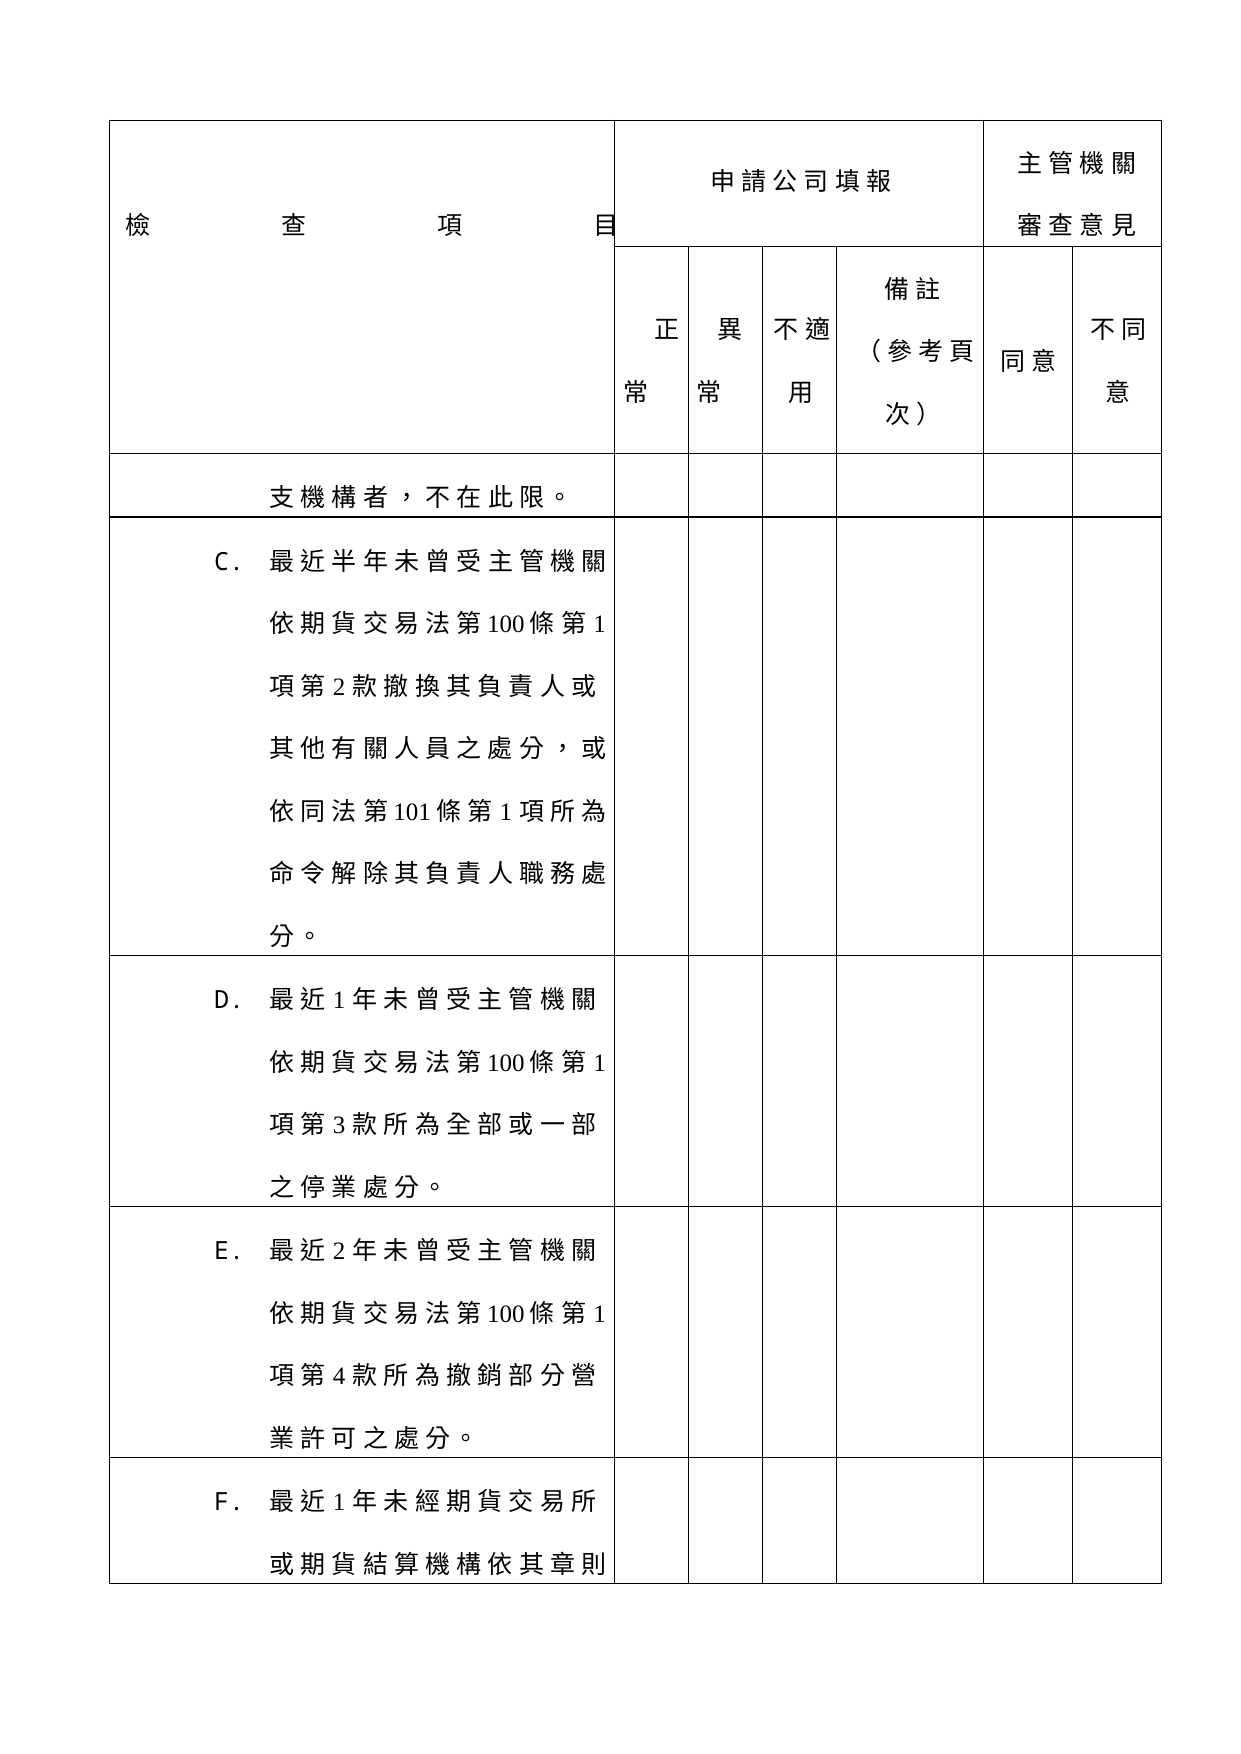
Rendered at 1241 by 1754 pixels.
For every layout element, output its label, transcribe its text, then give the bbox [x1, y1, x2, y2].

table_cell [763, 1207, 836, 1457]
table_cell [763, 1458, 836, 1583]
table_cell [1073, 518, 1161, 955]
table_cell [984, 1458, 1072, 1583]
table_cell [837, 1207, 983, 1457]
table_cell 最近半年未曾受主管機關依期貨交易法第100條第1項第2款撤換其負責人或其他有關人員之處分，或依同法第101條第1項所為命令解除其負責人職務處分。 [110, 518, 614, 955]
table_cell [984, 518, 1072, 955]
table_cell 正常 [615, 247, 688, 453]
table_cell [837, 956, 983, 1206]
table_cell [837, 518, 983, 955]
table_cell 最近1年未經期貨交易所或期貨結算機構依其章則 [110, 1458, 614, 1583]
table_cell [615, 1458, 688, 1583]
table_cell [689, 1207, 762, 1457]
table_cell [1073, 1207, 1161, 1457]
table_cell [984, 454, 1072, 516]
table_cell [1073, 454, 1161, 516]
table_header 檢 查 項 目 [110, 121, 614, 453]
table_cell [615, 518, 688, 955]
table_cell [763, 518, 836, 955]
table_cell 備註 （參考頁次） [837, 247, 983, 453]
table_cell 最近2年未曾受主管機關依期貨交易法第100條第1項第4款所為撤銷部分營業許可之處分。 [110, 1207, 614, 1457]
table_cell 不同意 [1073, 247, 1161, 453]
table_cell [837, 1458, 983, 1583]
table_cell 支機構者，不在此限。 [110, 454, 614, 516]
table_cell 不適用 [763, 247, 836, 453]
table_cell 最近1年未曾受主管機關依期貨交易法第100條第1項第3款所為全部或一部之停業處分。 [110, 956, 614, 1206]
table_cell 同意 [984, 247, 1072, 453]
table_cell [689, 454, 762, 516]
table_cell [1073, 956, 1161, 1206]
table_cell [763, 454, 836, 516]
table_cell [615, 1207, 688, 1457]
table_cell [689, 518, 762, 955]
table_cell 異常 [689, 247, 762, 453]
table_cell [615, 956, 688, 1206]
table_cell [837, 454, 983, 516]
table_cell [689, 956, 762, 1206]
table_cell [763, 956, 836, 1206]
table_cell [984, 1207, 1072, 1457]
table_header 主管機關 審查意見 [984, 121, 1161, 246]
table_header 申請公司填報 [615, 121, 983, 246]
table_cell [1073, 1458, 1161, 1583]
table_cell [689, 1458, 762, 1583]
table_cell [615, 454, 688, 516]
table_cell [984, 956, 1072, 1206]
